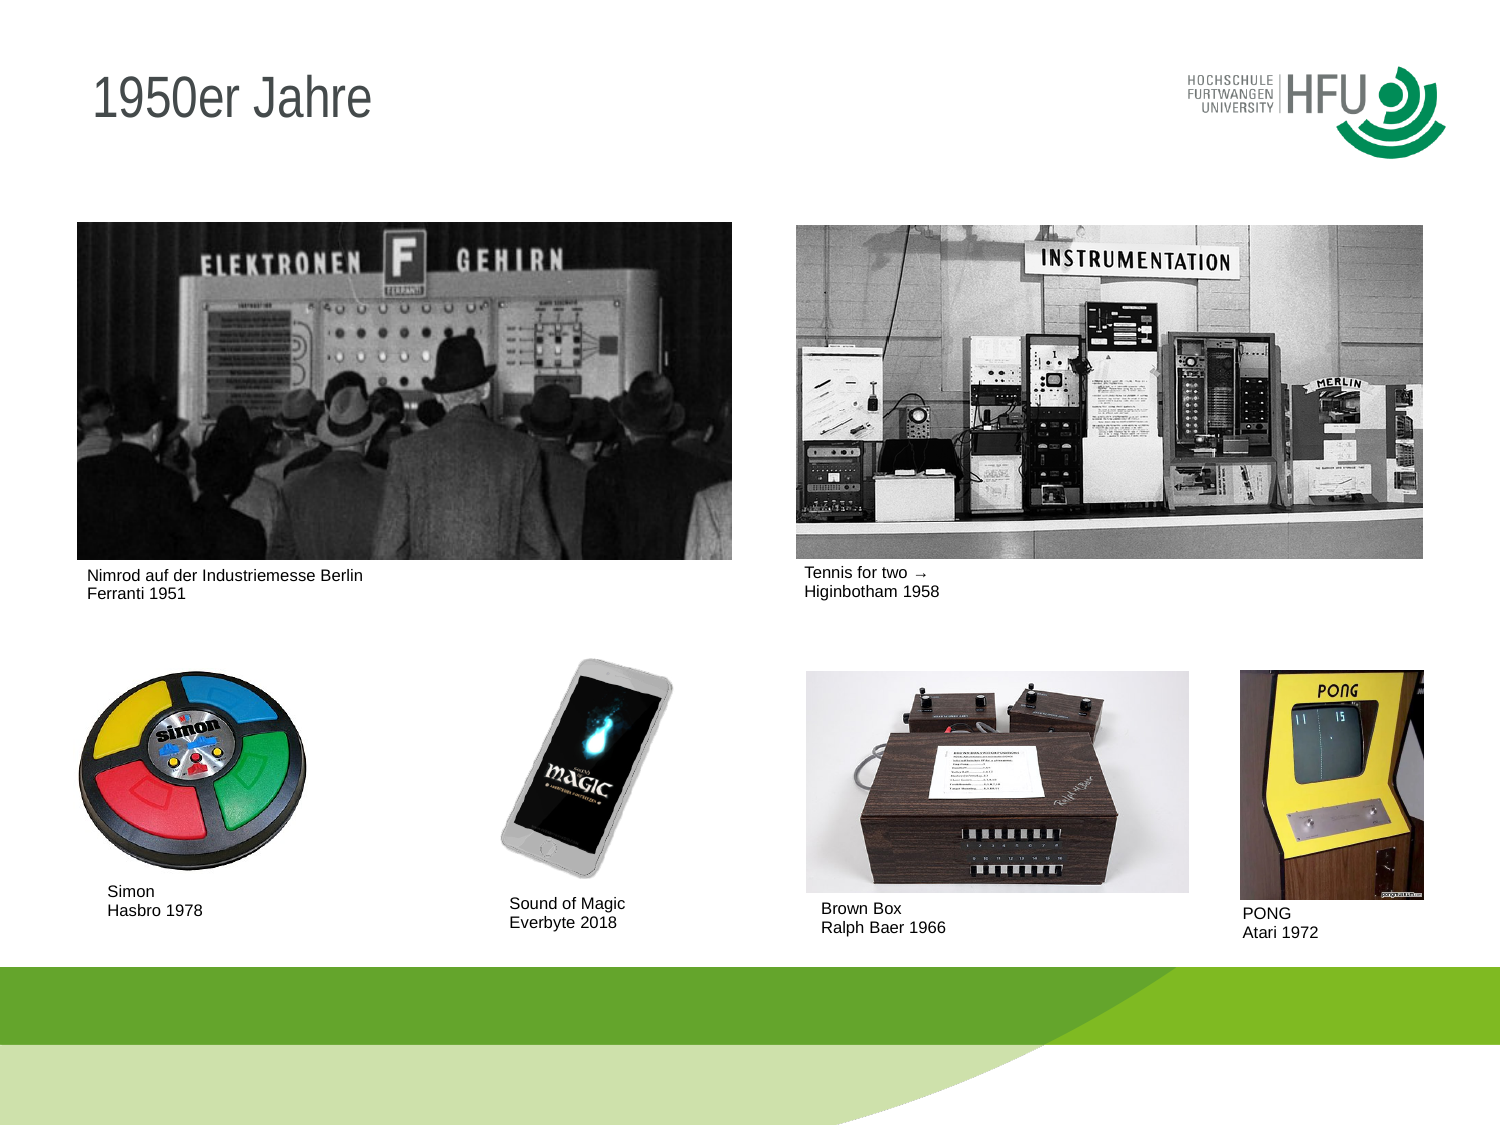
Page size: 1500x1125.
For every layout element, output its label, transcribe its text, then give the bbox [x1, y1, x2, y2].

picture [77, 222, 732, 560]
picture [73, 668, 315, 877]
text_box Tennis for two → Higinbotham 1958 [789, 555, 1500, 609]
picture [1240, 670, 1424, 901]
picture [1166, 53, 1454, 164]
picture [0, 967, 1500, 1125]
text_box Sound of Magic Everbyte 2018 [494, 886, 686, 940]
picture [498, 651, 676, 879]
text_box Brown Box Ralph Baer 1966 [806, 893, 997, 945]
text_box PONG Atari 1972 [1227, 897, 1419, 950]
text_box Nimrod auf der Industriemesse Berlin Ferranti 1951 [72, 558, 723, 611]
text_box Simon Hasbro 1978 [92, 875, 284, 928]
picture [796, 225, 1423, 559]
picture [806, 671, 1189, 893]
title 1950er Jahre [77, 64, 1353, 153]
